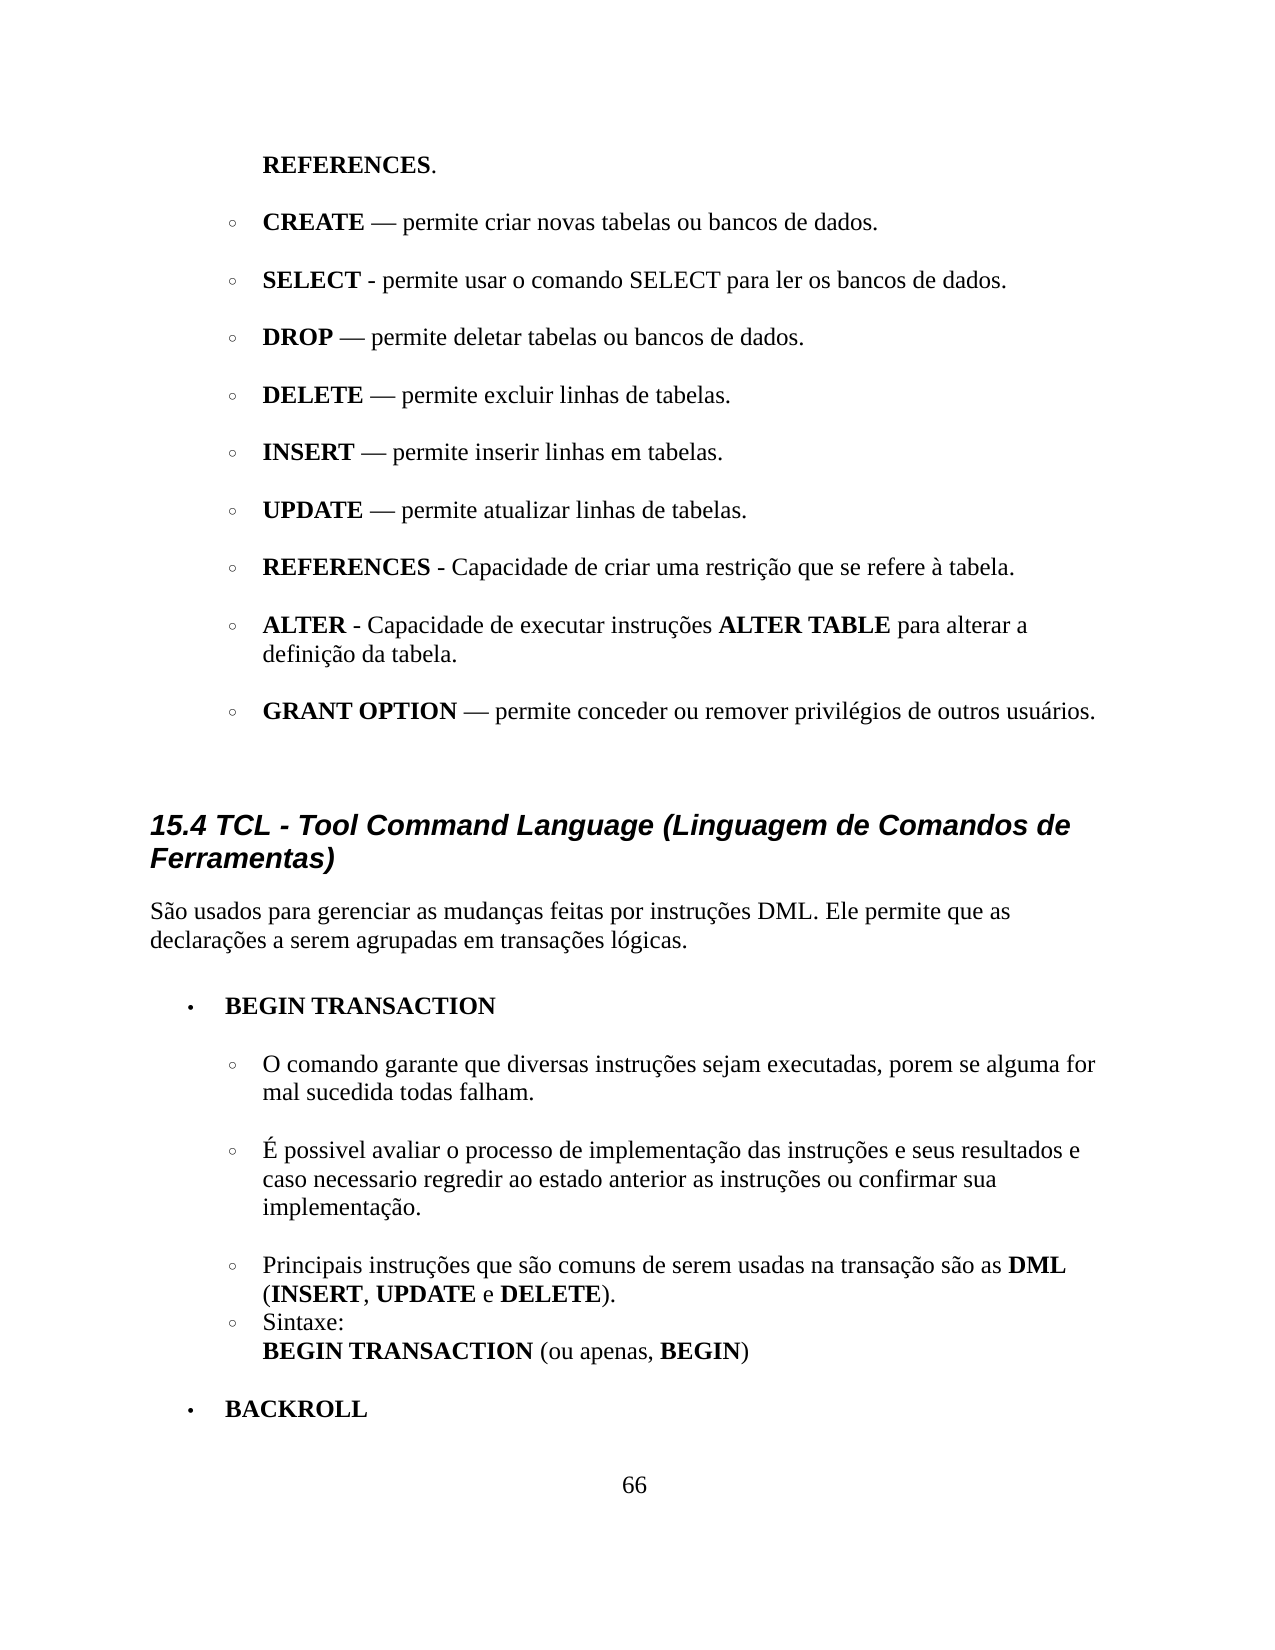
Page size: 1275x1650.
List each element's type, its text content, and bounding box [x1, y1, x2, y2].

list INSERT — permite inserir linhas em tabelas. [225, 437, 1125, 495]
list CREATE — permite criar novas tabelas ou bancos de dados. [225, 207, 1125, 265]
list SELECT - permite usar o comando SELECT para ler os bancos de dados. [225, 265, 1125, 322]
text São usados para gerenciar as mudanças feitas por instruções DML. Ele permite que as declarações a serem agrupadas em transações lógicas. [150, 896, 1125, 982]
list Principais instruções que são comuns de serem usadas na transação são as DML (INSERT, UPDATE e DELETE). [225, 1250, 1125, 1307]
list ALTER - Capacidade de executar instruções ALTER TABLE para alterar a definição da tabela. [225, 610, 1125, 696]
list DROP — permite deletar tabelas ou bancos de dados. [225, 322, 1125, 380]
list Sintaxe: BEGIN TRANSACTION (ou apenas, BEGIN) [225, 1307, 1125, 1394]
list BACKROLL [187, 1394, 1125, 1422]
list REFERENCES. [225, 150, 1125, 207]
list É possivel avaliar o processo de implementação das instruções e seus resultados e caso necessario regredir ao estado anterior as instruções ou confirmar sua implementação. [225, 1135, 1125, 1250]
list GRANT OPTION — permite conceder ou remover privilégios de outros usuários. [225, 696, 1125, 754]
list BEGIN TRANSACTION [187, 991, 1125, 1049]
list DELETE — permite excluir linhas de tabelas. [225, 380, 1125, 437]
list REFERENCES - Capacidade de criar uma restrição que se refere à tabela. [225, 552, 1125, 610]
subtitle 15.4 TCL - Tool Command Language (Linguagem de Comandos de Ferramentas) [150, 807, 1125, 874]
list O comando garante que diversas instruções sejam executadas, porem se alguma for mal sucedida todas falham. [225, 1049, 1125, 1135]
list UPDATE — permite atualizar linhas de tabelas. [225, 495, 1125, 552]
